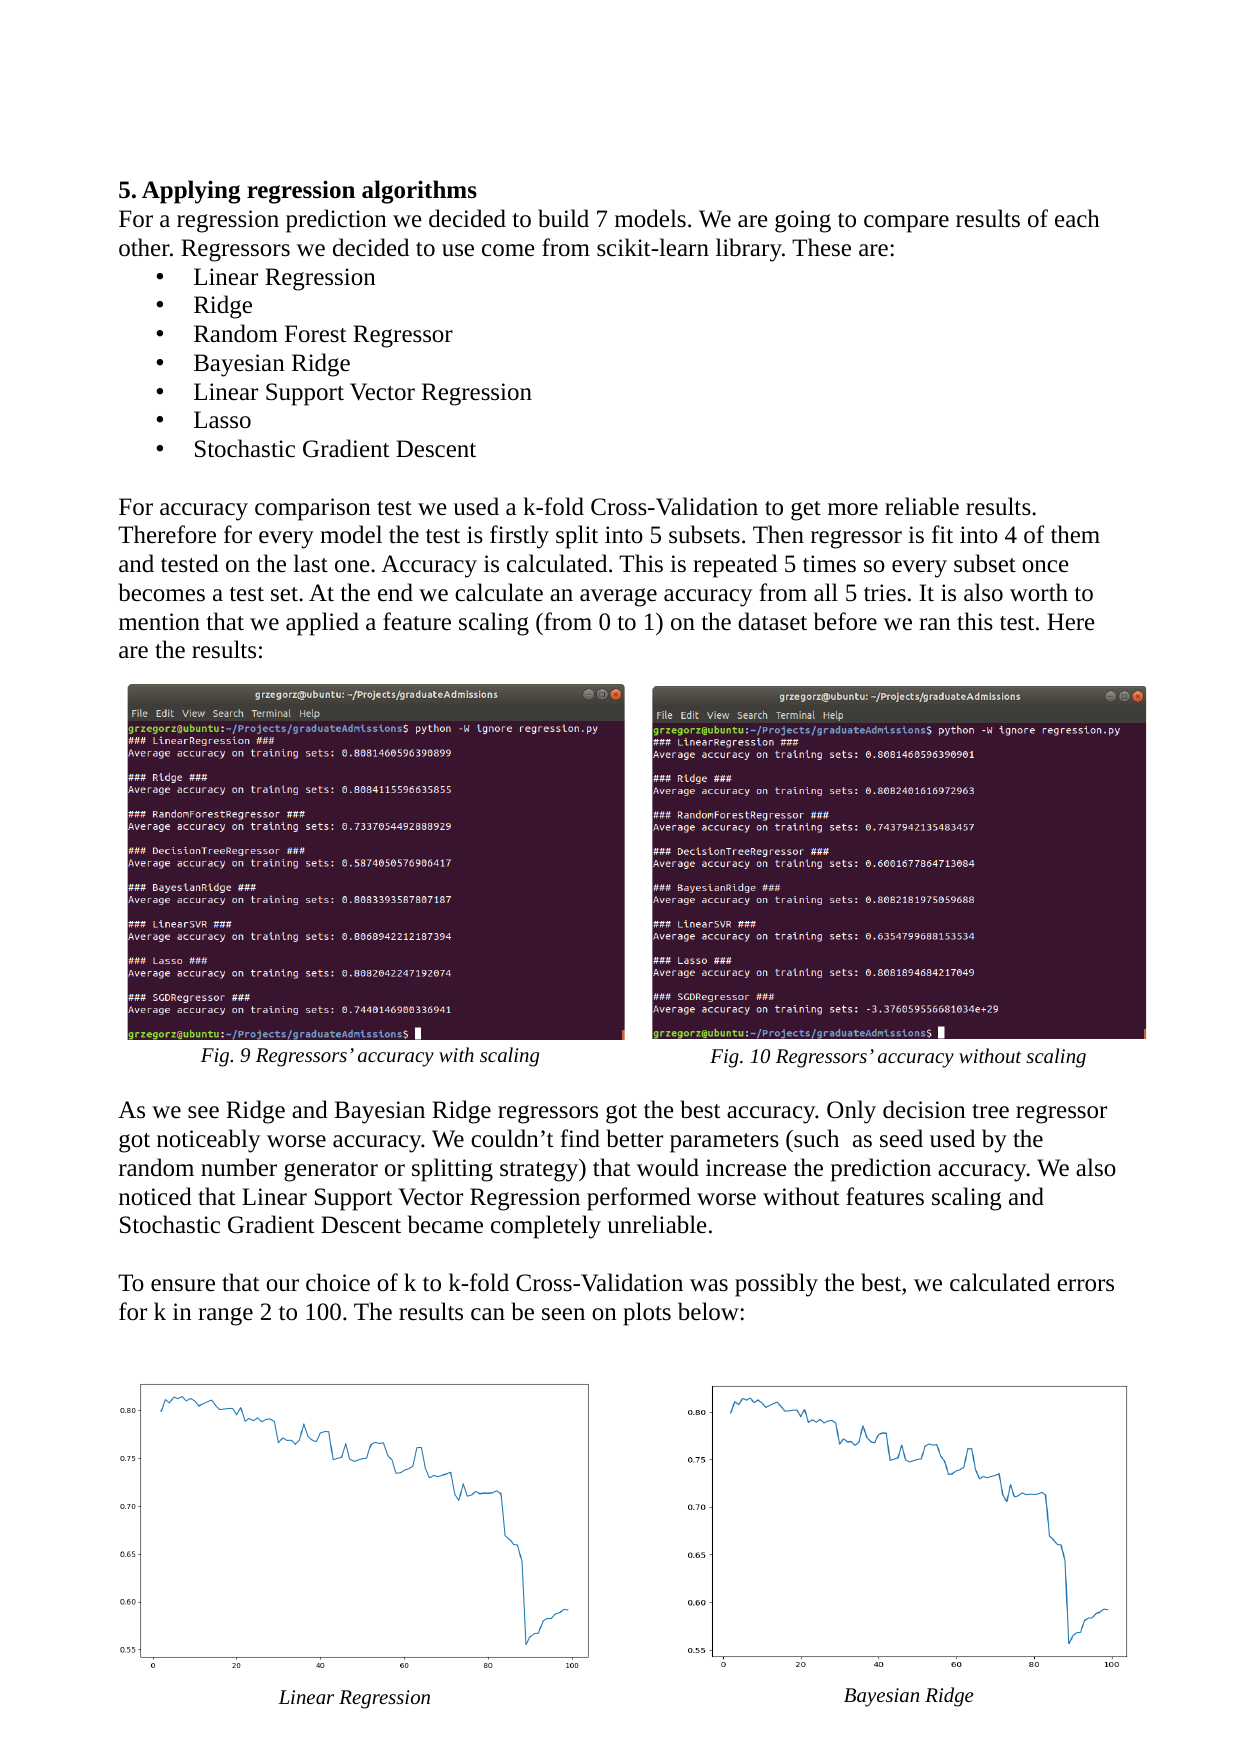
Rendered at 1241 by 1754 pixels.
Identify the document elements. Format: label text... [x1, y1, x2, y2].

text 5. Applying regression algorithms [118, 176, 1122, 204]
picture [127, 684, 625, 1040]
text Linear Regression [112, 1680, 599, 1709]
list Linear Support Vector Regression [156, 377, 1122, 406]
text Fig. 9 Regressors’ accuracy with scaling [128, 1040, 624, 1068]
text Bayesian Ridge [647, 1678, 1172, 1707]
picture [652, 686, 1147, 1039]
list Lasso [156, 406, 1122, 434]
text For accuracy comparison test we used a k-fold Cross-Validation to get more reliable results. Therefore for every model the test is firstly split into 5 subsets. Then regressor is fit into 4 of them and tested on the last one. Accuracy is calculated. This is repeated 5 times so every subset once becomes a test set. At the end we calculate an average accuracy from all 5 tries. It is also worth to mention that we applied a feature scaling (from 0 to 1) on the dataset before we ran this test. Here are the results: [118, 492, 1122, 664]
list Ridge [156, 291, 1122, 319]
text To ensure that our choice of k to k-fold Cross-Validation was possibly the best, we calculated errors for k in range 2 to 100. The results can be seen on plots below: [118, 1268, 1122, 1326]
list Linear Regression [156, 262, 1122, 291]
list Bayesian Ridge [156, 348, 1122, 377]
picture [112, 1376, 600, 1680]
text For a regression prediction we decided to build 7 models. We are going to compare results of each other. Regressors we decided to use come from scikit-learn library. These are: [118, 204, 1122, 262]
picture [678, 1376, 1141, 1678]
list Random Forest Regressor [156, 319, 1122, 348]
text As we see Ridge and Bayesian Ridge regressors got the best accuracy. Only decision tree regressor got noticeably worse accuracy. We couldn’t find better parameters (such as seed used by the random number generator or splitting strategy) that would increase the prediction accuracy. We also noticed that Linear Support Vector Regression performed worse without features scaling and Stochastic Gradient Descent became completely unreliable. [118, 1096, 1122, 1239]
text Fig. 10 Regressors’ accuracy without scaling [652, 1039, 1146, 1068]
list Stochastic Gradient Descent [156, 434, 1122, 463]
